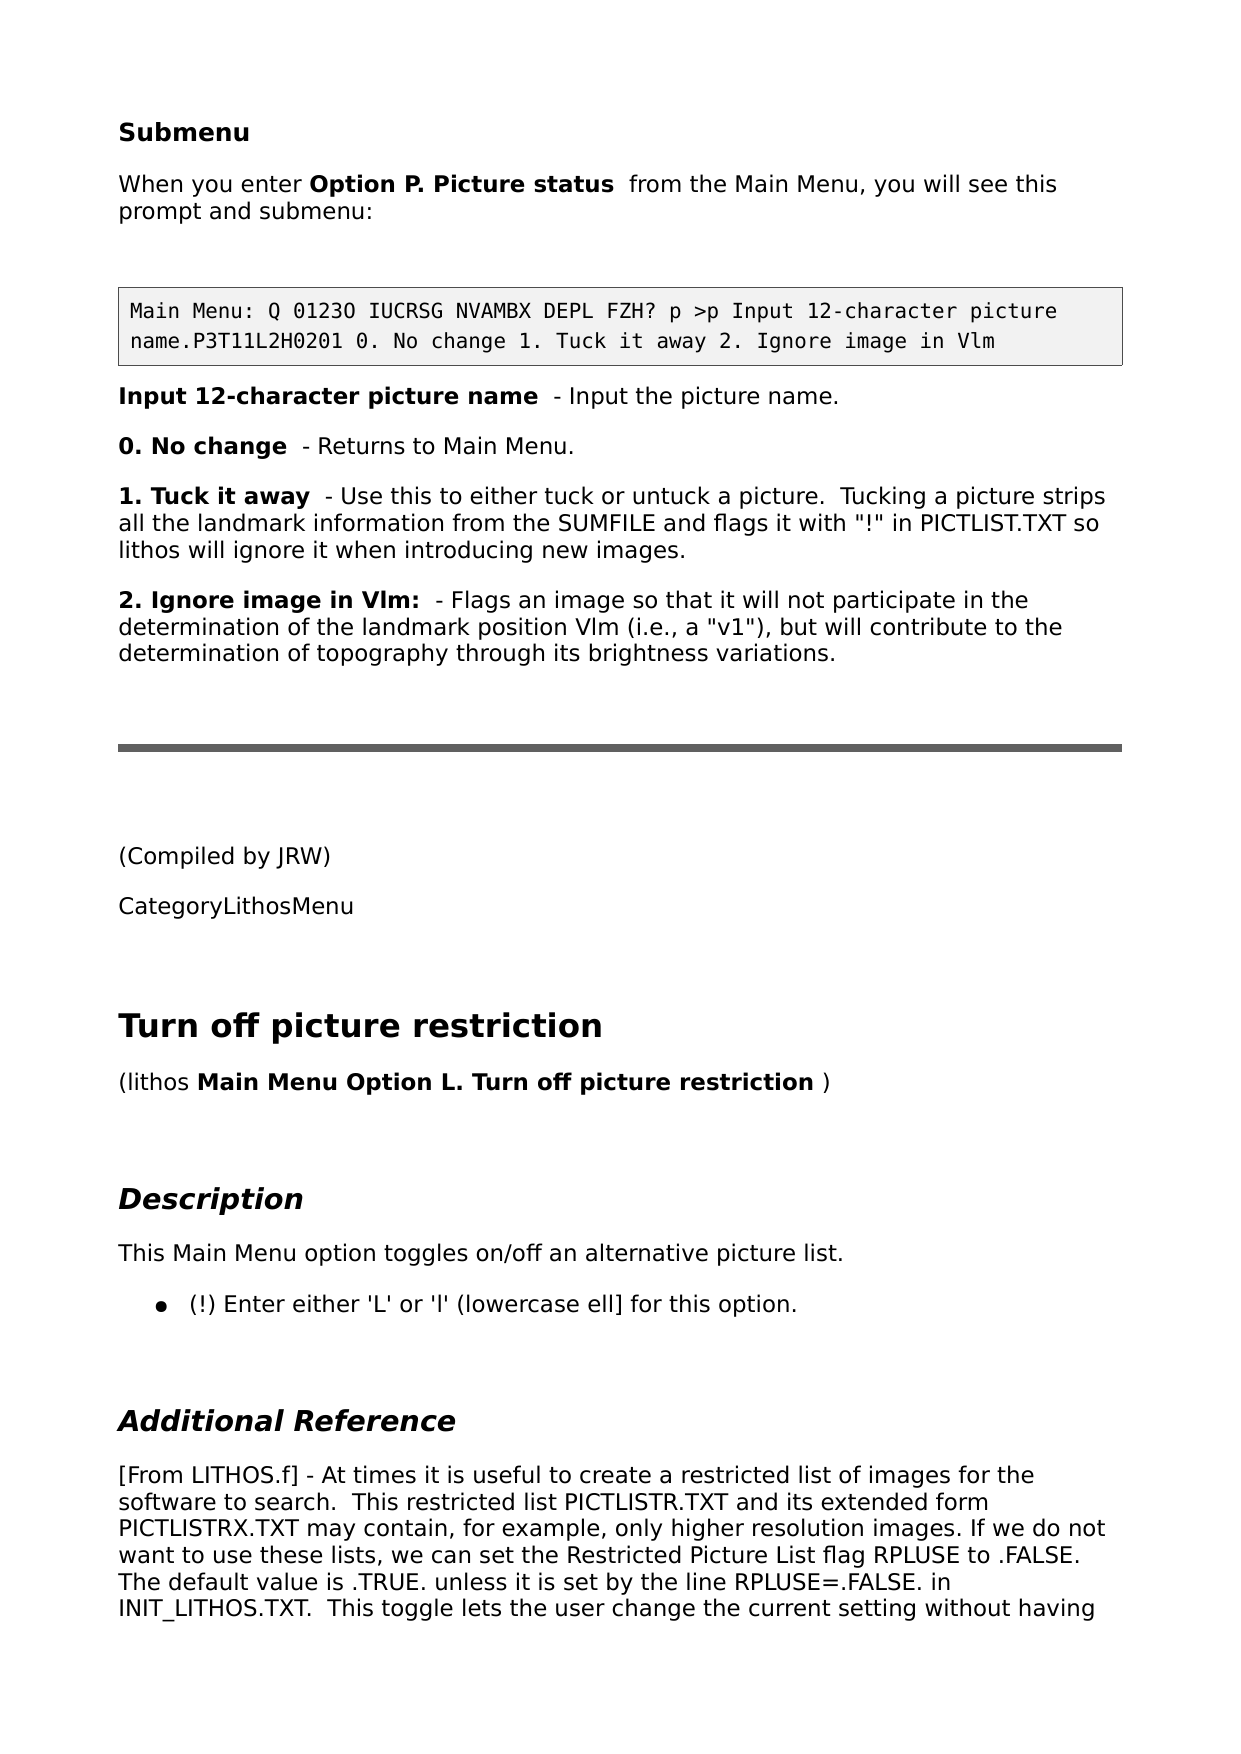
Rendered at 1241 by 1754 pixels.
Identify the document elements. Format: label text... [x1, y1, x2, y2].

text CategoryLithosMenu [118, 893, 1122, 920]
list (!) Enter either 'L' or 'l' (lowercase ell] for this option. [153, 1291, 1122, 1317]
subtitle Description [118, 1183, 1122, 1216]
text Main Menu: Q 0123O IUCRSG NVAMBX DEPL FZH? p >p Input 12-character picture name.P3T11L2H0201 0. No change 1. Tuck it away 2. Ignore image in Vlm [119, 288, 1122, 365]
subtitle Submenu [118, 118, 1122, 147]
subtitle Turn off picture restriction [118, 1007, 1122, 1045]
text 2. Ignore image in Vlm: - Flags an image so that it will not participate in the determination of the landmark position Vlm (i.e., a "v1"), but will contribute to the determination of topography through its brightness variations. [118, 587, 1122, 667]
text [From LITHOS.f] - At times it is useful to create a restricted list of images for the software to search. This restricted list PICTLISTR.TXT and its extended form PICTLISTRX.TXT may contain, for example, only higher resolution images. If we do not want to use these lists, we can set the Restricted Picture List flag RPLUSE to .FALSE. The default value is .TRUE. unless it is set by the line RPLUSE=.FALSE. in INIT_LITHOS.TXT. This toggle lets the user change the current setting without having [118, 1462, 1122, 1622]
text (lithos Main Menu Option L. Turn off picture restriction ) [118, 1069, 1122, 1096]
text Input 12-character picture name - Input the picture name. [118, 383, 1122, 410]
text This Main Menu option toggles on/off an alternative picture list. [118, 1241, 1122, 1267]
text 1. Tuck it away - Use this to either tuck or untuck a picture. Tucking a picture strips all the landmark information from the SUMFILE and flags it with "!" in PICTLIST.TXT so lithos will ignore it when introducing new images. [118, 483, 1122, 563]
text When you enter Option P. Picture status from the Main Menu, you will see this prompt and submenu: [118, 172, 1122, 225]
text (Compiled by JRW) [118, 843, 1122, 870]
text 0. No change - Returns to Main Menu. [118, 433, 1122, 460]
subtitle Additional Reference [118, 1404, 1122, 1438]
